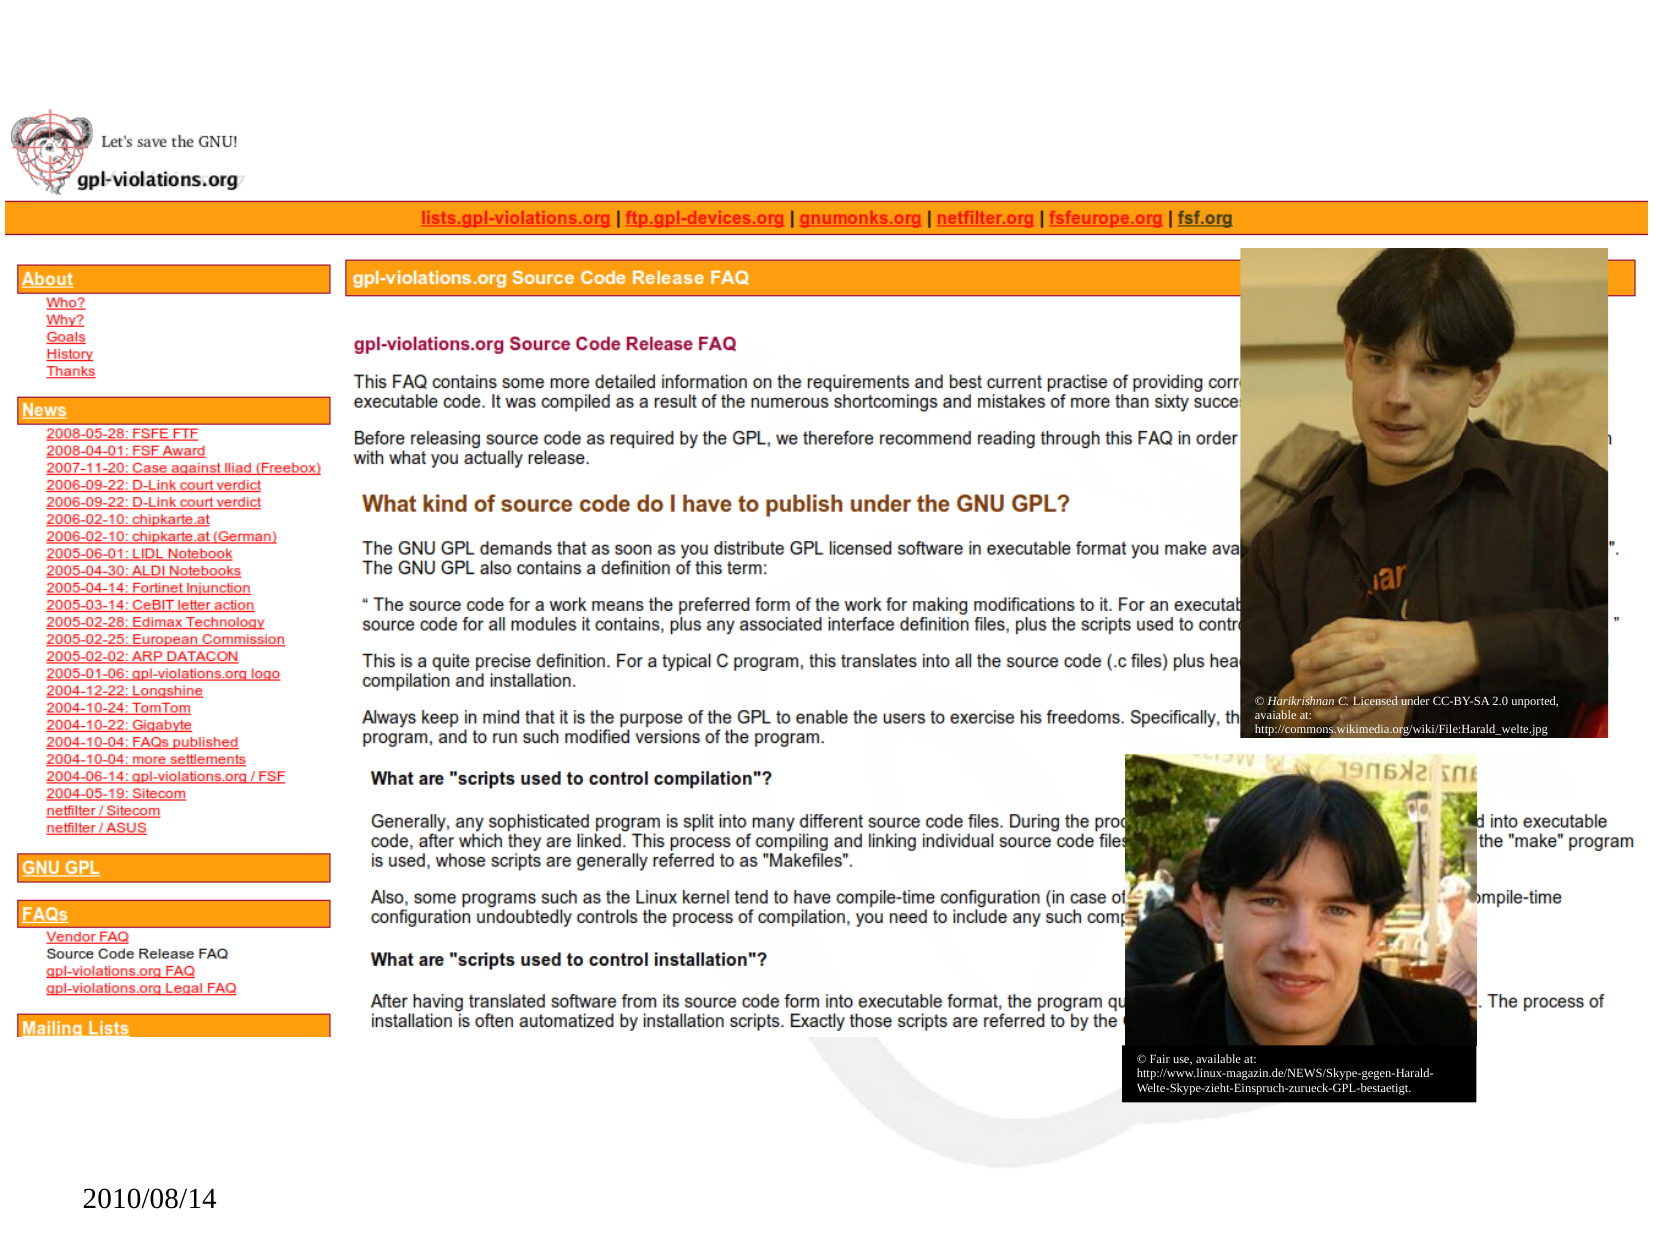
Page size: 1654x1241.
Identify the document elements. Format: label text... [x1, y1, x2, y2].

text_box © Harikrishnan C. Licensed under CC-BY-SA 2.0 unported, avaiable at: http://commons.wikimedia.org/wiki/File:Harald_welte.jpg [1240, 686, 1602, 756]
picture [5, 103, 1648, 1170]
text_box © Fair use, available at: http://www.linux-magazin.de/NEWS/Skype-gegen-Harald-Welte-Skype-zieht-Einspruch-zurueck-GPL-bestaetigt. [1122, 1045, 1477, 1103]
